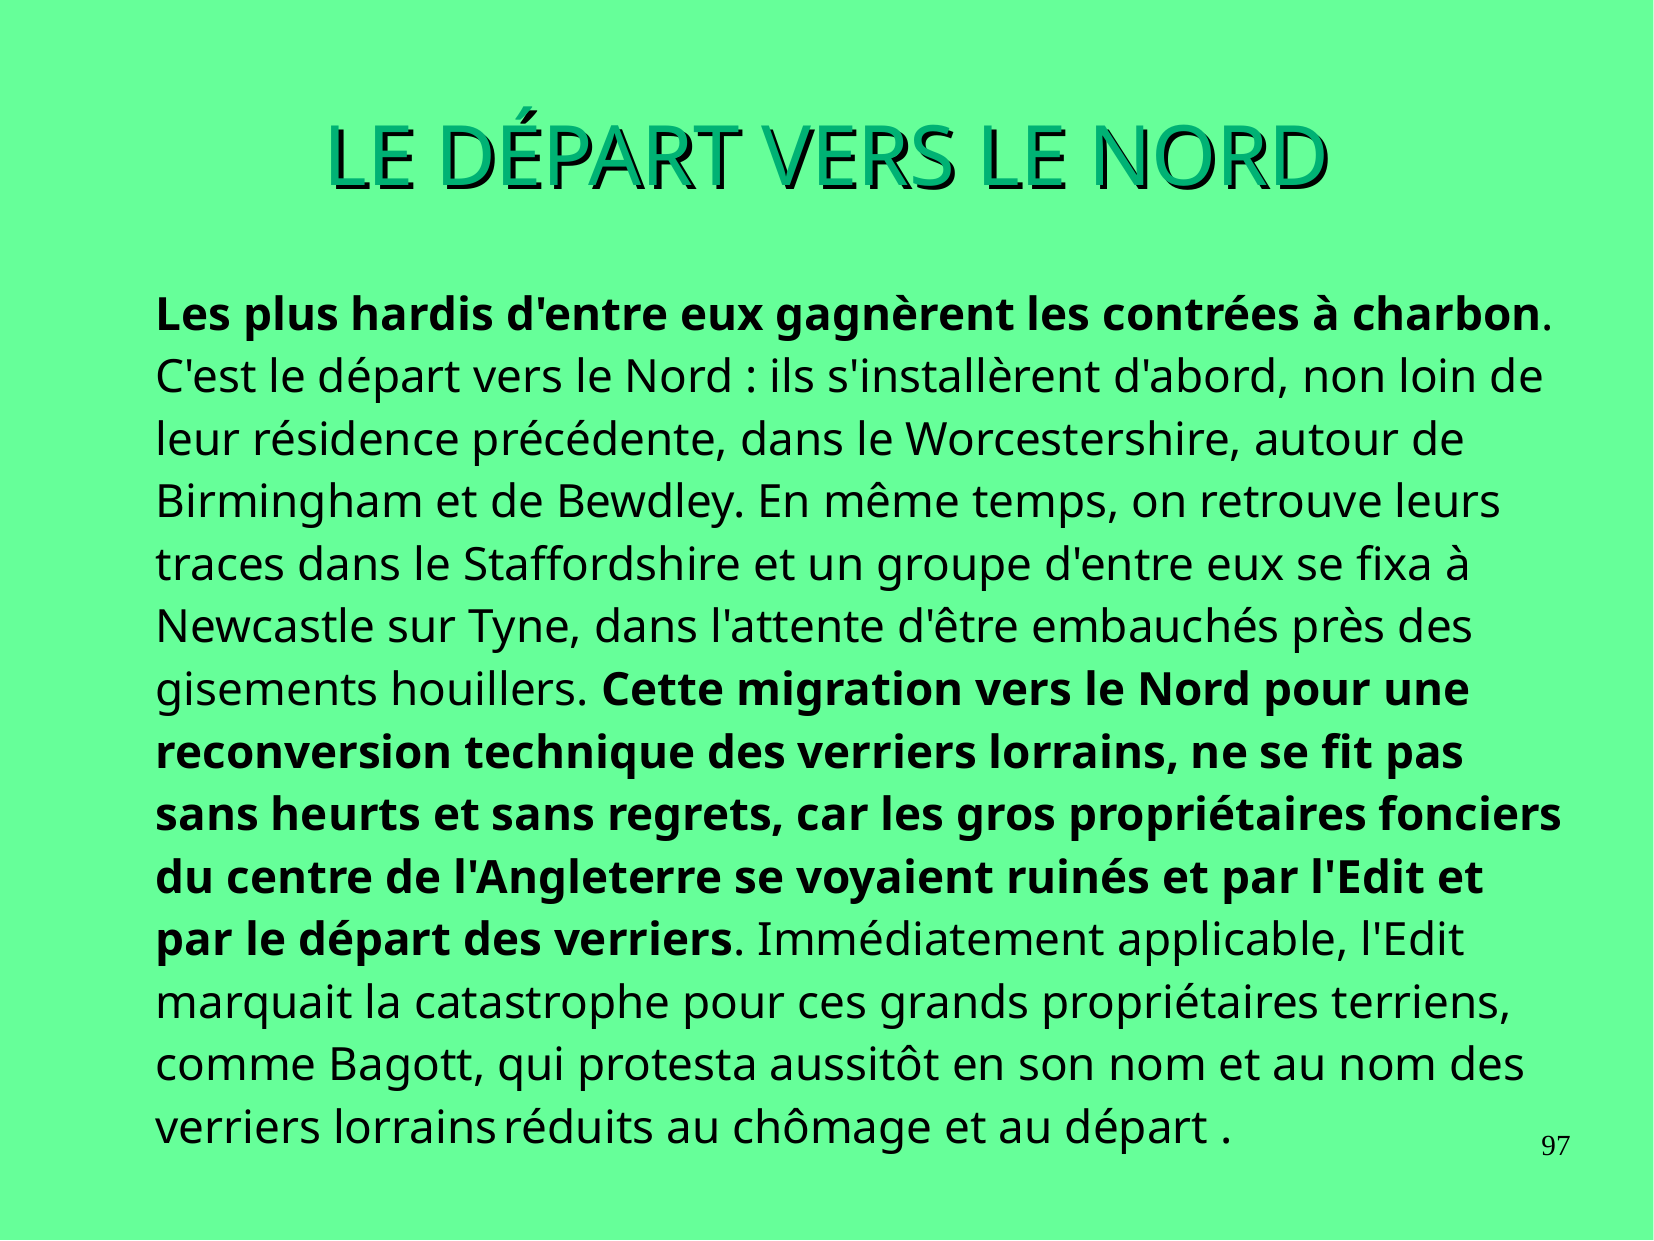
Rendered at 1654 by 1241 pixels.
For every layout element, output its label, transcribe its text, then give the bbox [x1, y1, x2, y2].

list Les plus hardis d'entre eux gagnèrent les contrées à charbon. C'est le départ vers le Nord : ils s'installèrent d'abord, non loin de leur résidence précédente, dans le Worcestershire, autour de Birmingham et de Bewdley. En même temps, on retrouve leurs traces dans le Staffordshire et un groupe d'entre eux se fixa à Newcastle sur Tyne, dans l'attente d'être embauchés près des gisements houillers. Cette migration vers le Nord pour une reconversion technique des verriers lorrains, ne se fit pas sans heurts et sans regrets, car les gros propriétaires fonciers du centre de l'Angleterre se voyaient ruinés et par l'Edit et par le départ des verriers. Immédiatement applicable, l'Edit marquait la catastrophe pour ces grands propriétaires terriens, comme Bagott, qui protesta aussitôt en son nom et au nom des verriers lorrains réduits au chômage et au départ . [84, 281, 1574, 1081]
title LE DÉPART VERS LE NORD [82, 49, 1571, 257]
